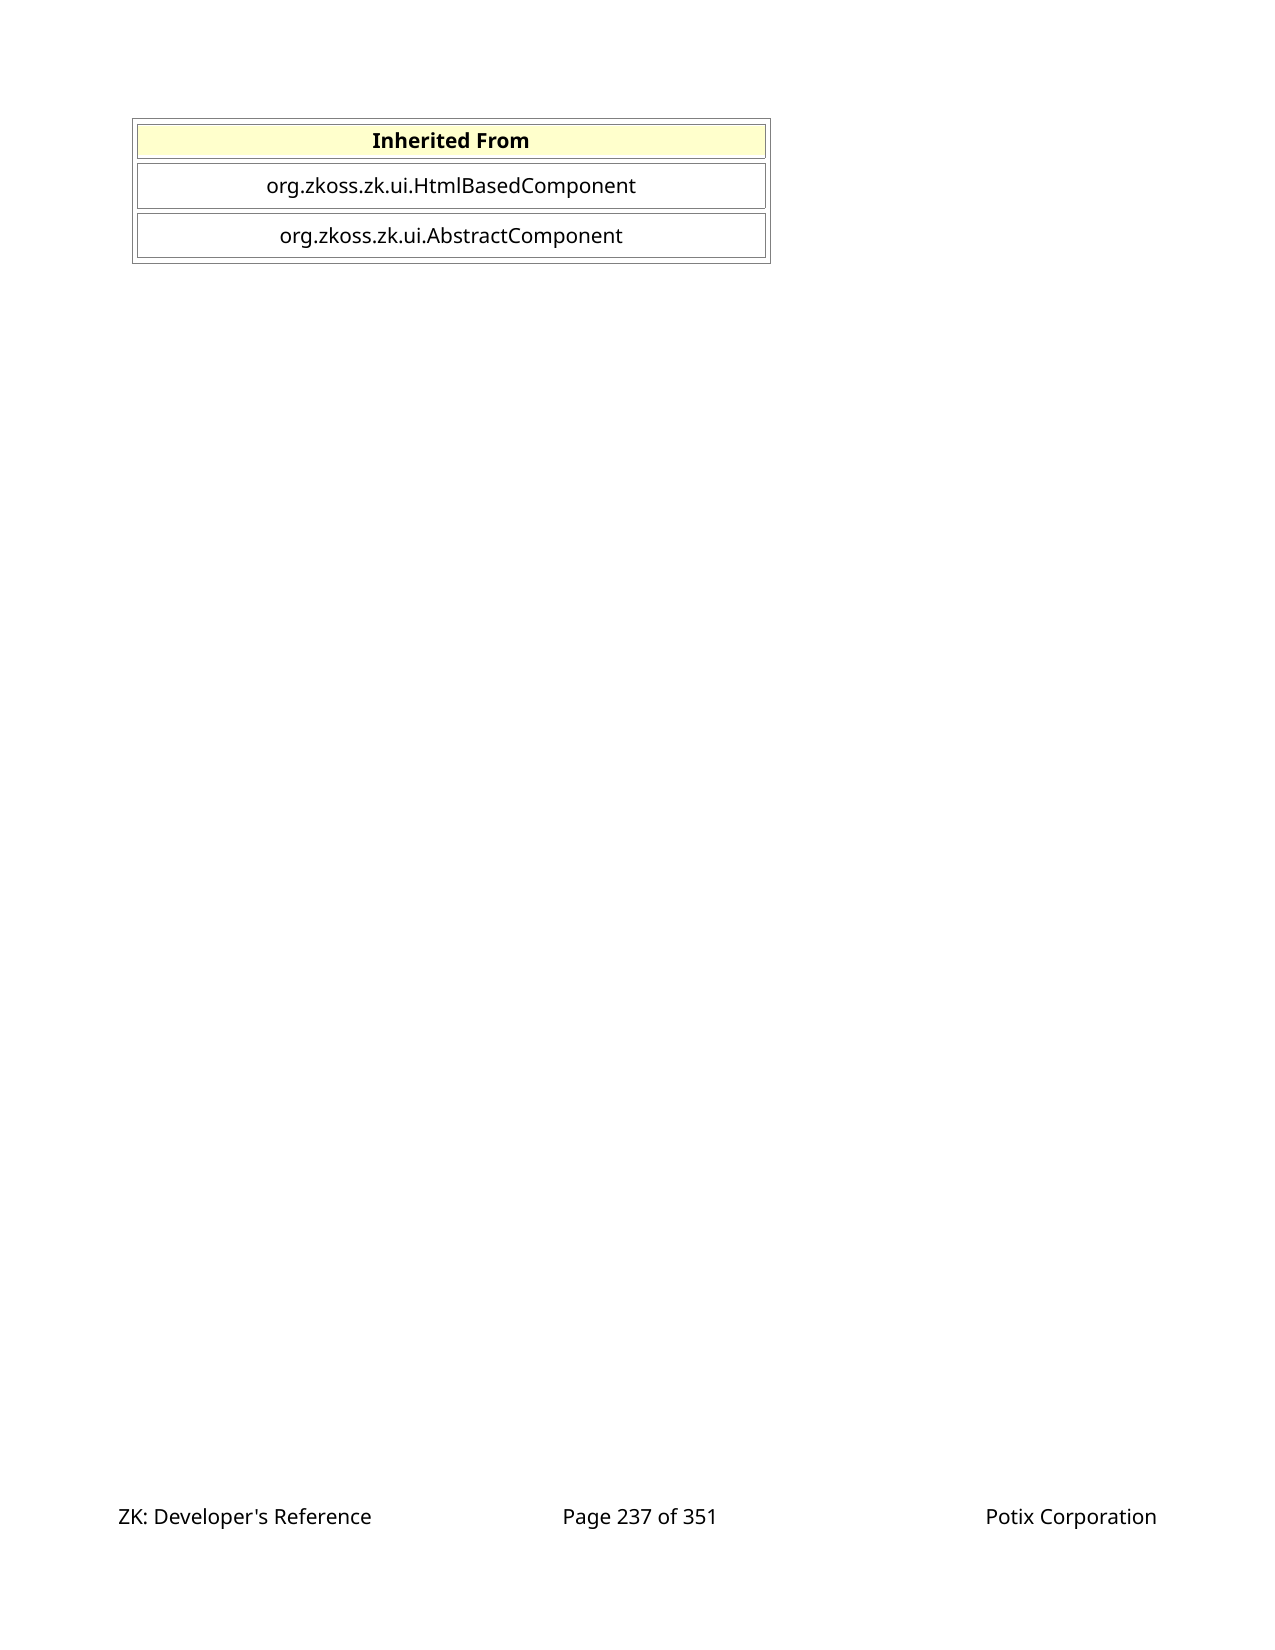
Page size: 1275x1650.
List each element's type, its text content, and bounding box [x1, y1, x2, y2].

table_cell org.zkoss.zk.ui.HtmlBasedComponent [134, 158, 768, 207]
table_cell org.zkoss.zk.ui.AbstractComponent [134, 208, 768, 257]
table_header Inherited From [134, 119, 768, 158]
